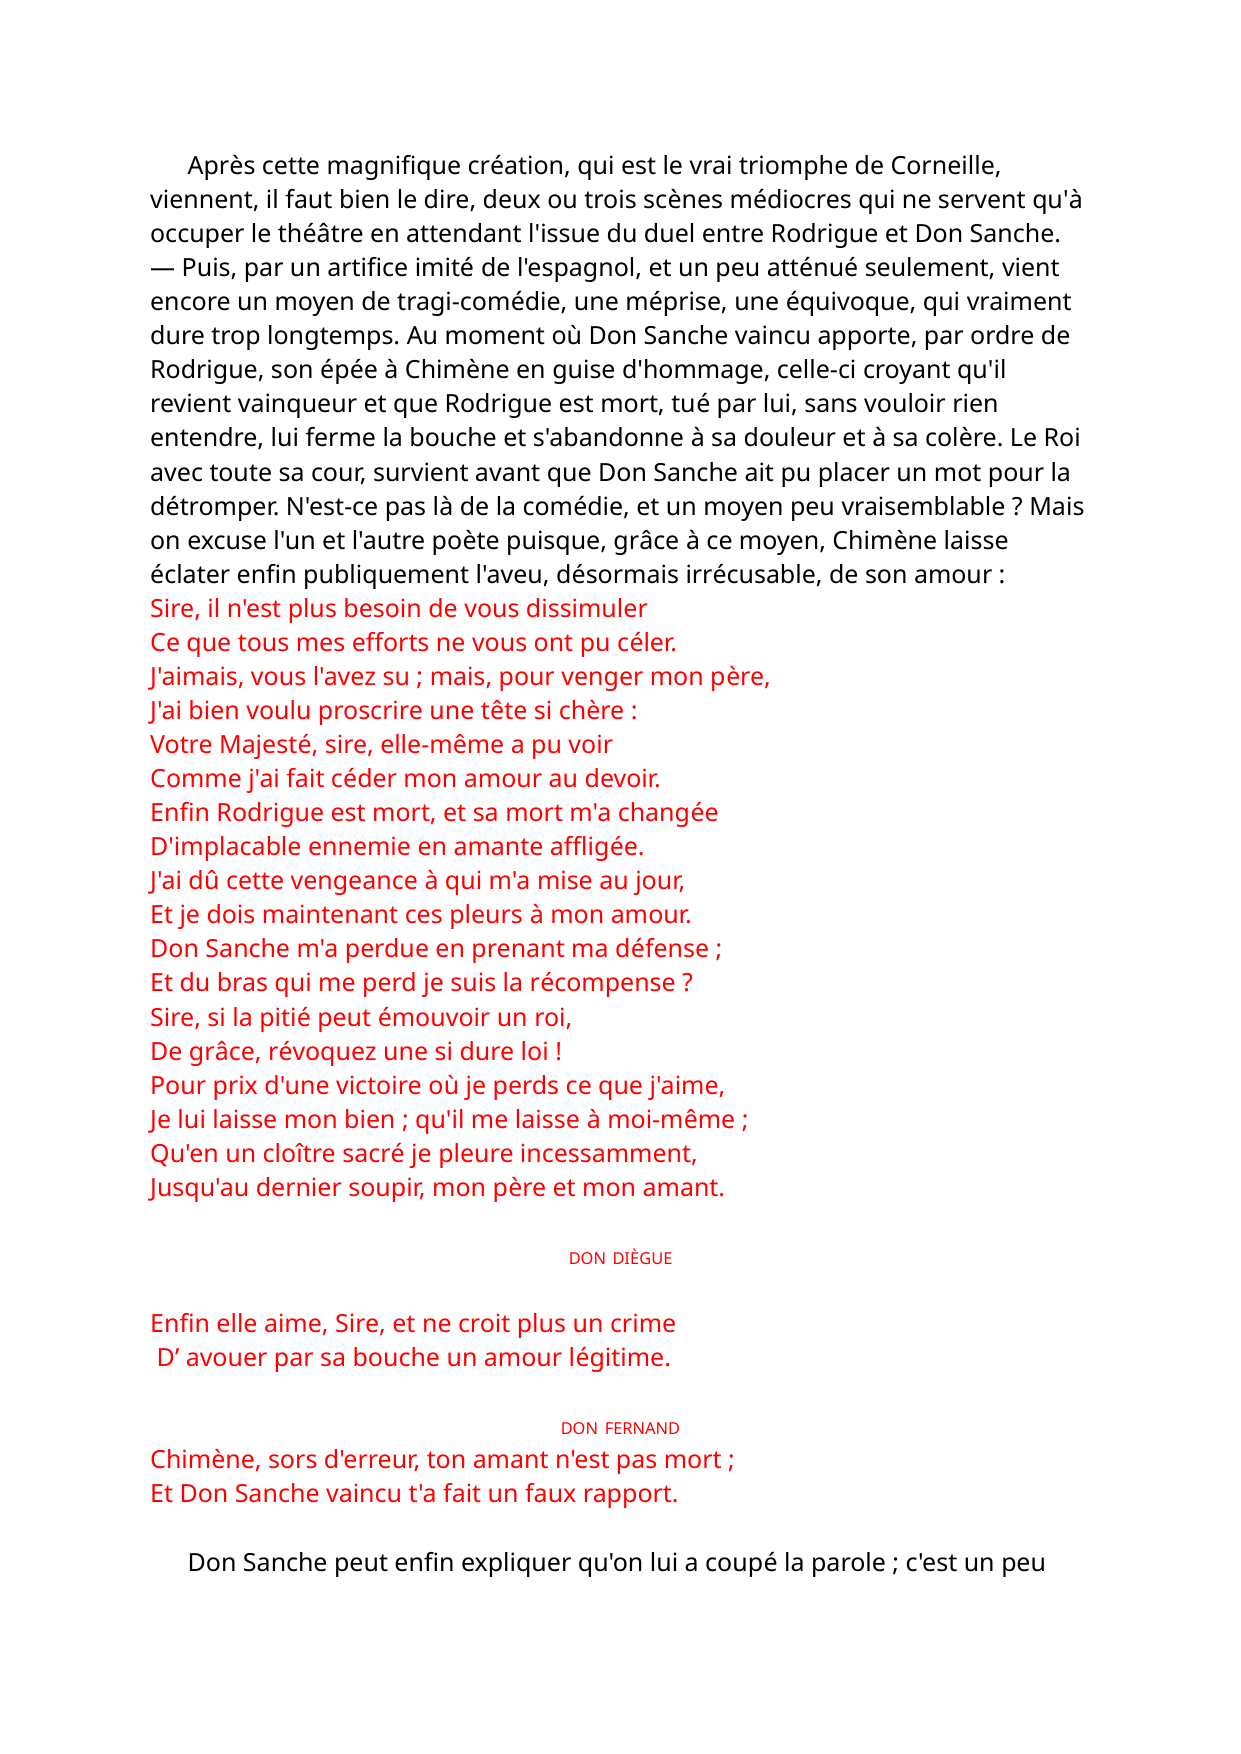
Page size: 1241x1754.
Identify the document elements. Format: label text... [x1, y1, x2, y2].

text Je lui laisse mon bien ; qu'il me laisse à moi-même ; [150, 1101, 1091, 1135]
text Et Don Sanche vaincu t'a fait un faux rapport. [150, 1476, 1091, 1510]
text Comme j'ai fait céder mon amour au devoir. [150, 761, 1091, 795]
text J'ai dû cette vengeance à qui m'a mise au jour, [150, 863, 1091, 897]
text Chimène, sors d'erreur, ton amant n'est pas mort ; [150, 1442, 1091, 1476]
text Ce que tous mes efforts ne vous ont pu céler. [150, 624, 1091, 658]
text Jusqu'au dernier soupir, mon père et mon amant. [150, 1169, 1091, 1203]
text don diègue [150, 1238, 1091, 1272]
text Enfin Rodrigue est mort, et sa mort m'a changée [150, 795, 1091, 829]
text Pour prix d'une victoire où je perds ce que j'aime, [150, 1067, 1091, 1101]
text Après cette magnifique création, qui est le vrai triomphe de Corneille, viennent, il faut bien le dire, deux ou trois scènes médiocres qui ne servent qu'à occuper le théâtre en attendant l'issue du duel entre Rodrigue et Don Sanche. — Puis, par un artifice imité de l'espagnol, et un peu atténué seulement, vient encore un moyen de tragi-comédie, une mé­prise, une équivoque, qui vraiment dure trop long­temps. Au moment où Don Sanche vaincu apporte, par ordre de Rodrigue, son épée à Chimène en guise d'hommage, celle-ci croyant qu'il revient vainqueur et que Rodrigue est mort, tué par lui, sans vouloir rien entendre, lui ferme la bouche et s'abandonne à sa douleur et à sa colère. Le Roi avec toute sa cour, survient avant que Don Sanche ait pu placer un mot pour la détromper. N'est-ce pas là de la comédie, et un moyen peu vraisemblable ? Mais on excuse l'un et l'autre poète puisque, grâce à ce moyen, Chimène laisse éclater enfin publiquement l'aveu, désormais irré­cusable, de son amour : [150, 148, 1091, 590]
text J'aimais, vous l'avez su ; mais, pour venger mon père, [150, 658, 1091, 693]
text J'ai bien voulu proscrire une tête si chère : [150, 693, 1091, 727]
text D'implacable ennemie en amante affligée. [150, 829, 1091, 863]
text Don Sanche peut enfin expliquer qu'on lui a coupé la parole ; c'est un peu [150, 1544, 1091, 1578]
text Qu'en un cloître sacré je pleure incessamment, [150, 1135, 1091, 1169]
text Et je dois maintenant ces pleurs à mon amour. [150, 897, 1091, 931]
text De grâce, révoquez une si dure loi ! [150, 1033, 1091, 1067]
text Sire, si la pitié peut émouvoir un roi, [150, 999, 1091, 1033]
text D’ avouer par sa bouche un amour légitime. [150, 1340, 1091, 1374]
text don fernand [150, 1408, 1091, 1442]
text Enfin elle aime, Sire, et ne croit plus un crime [150, 1306, 1091, 1340]
text Et du bras qui me perd je suis la récompense ? [150, 965, 1091, 999]
text Don Sanche m'a perdue en prenant ma défense ; [150, 931, 1091, 965]
text Votre Majesté, sire, elle-même a pu voir [150, 727, 1091, 761]
text Sire, il n'est plus besoin de vous dissimuler [150, 590, 1091, 624]
